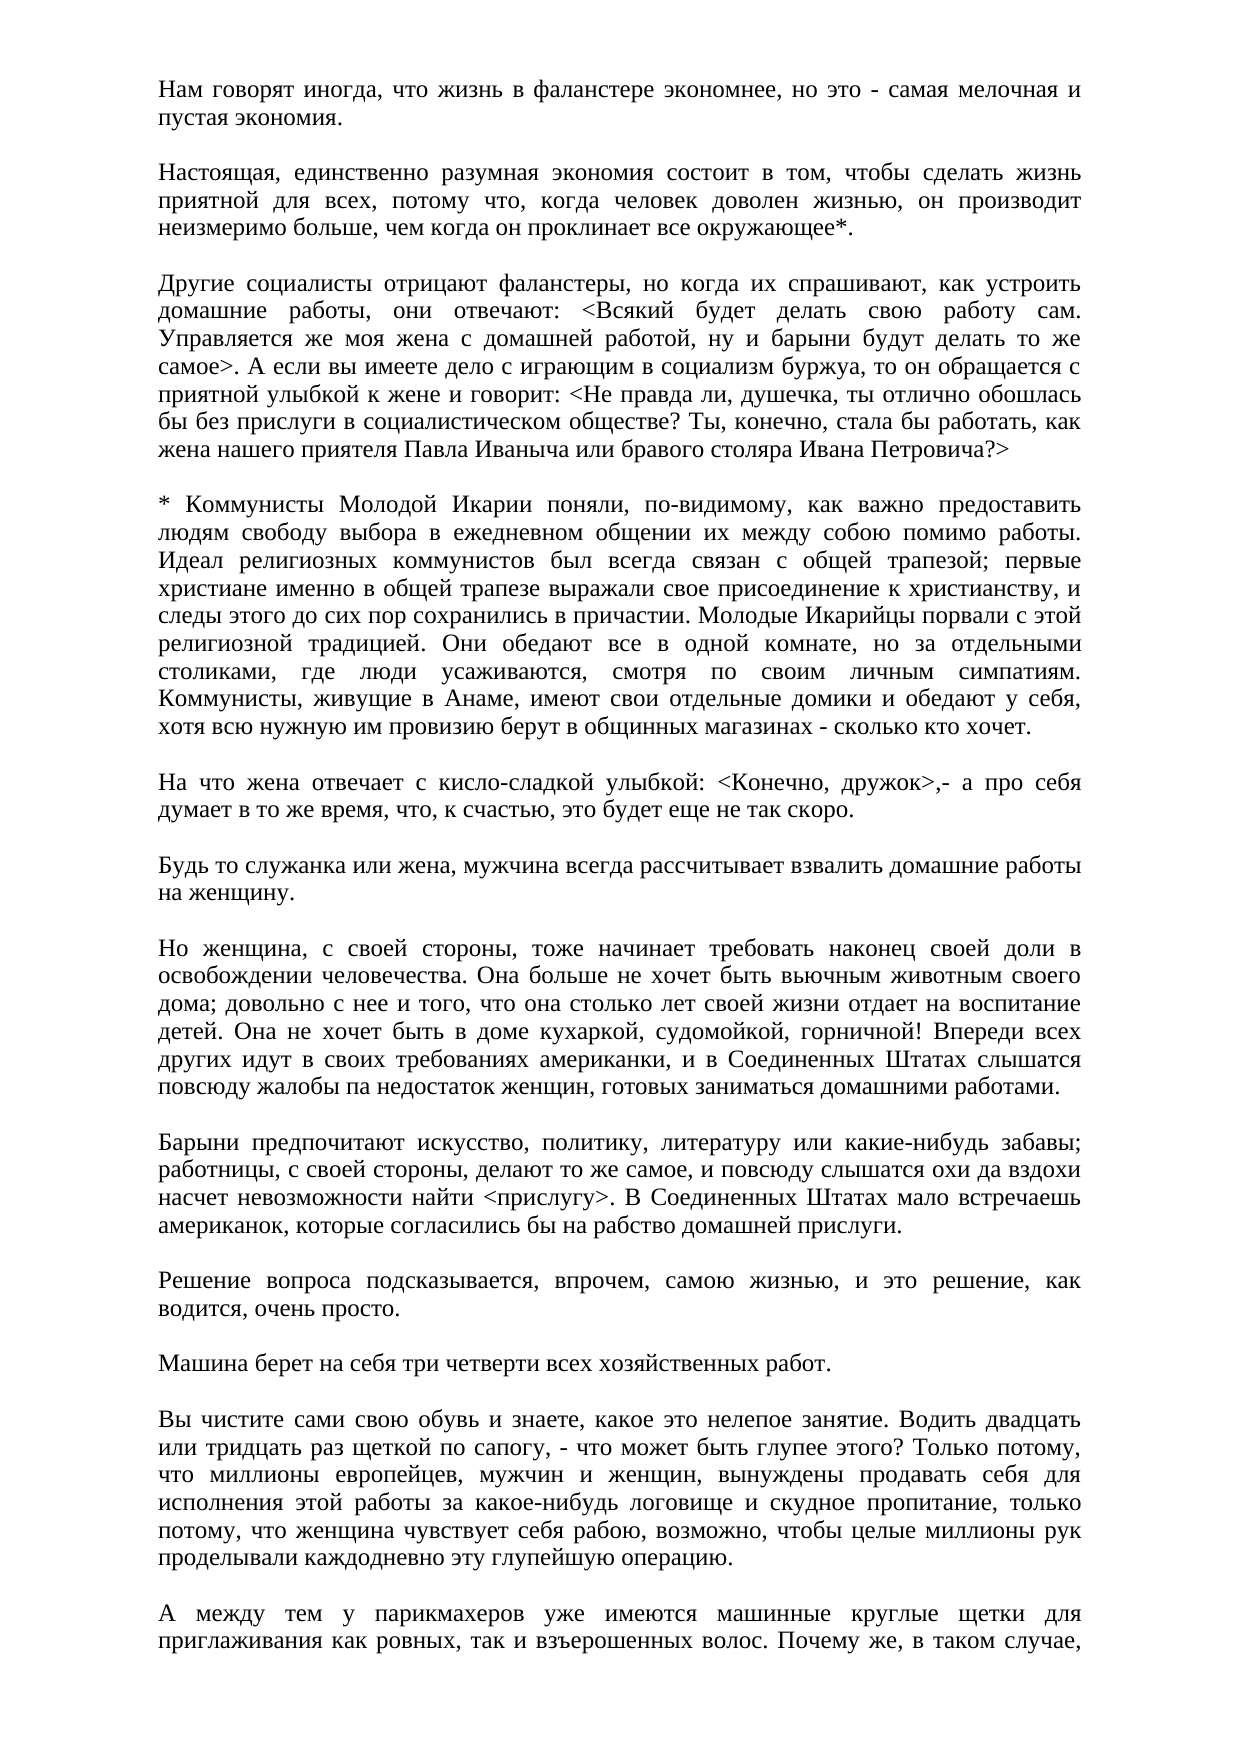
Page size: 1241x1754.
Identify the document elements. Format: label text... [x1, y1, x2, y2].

text Нам говорят иногда, что жизнь в фаланстере экономнее, но это - самая мелочная и пустая экономия. [158, 75, 1082, 130]
text А между тем у парикмахеров уже имеются машинные круглые щетки для приглаживания как ровных, так и взъерошенных волос. Почему же, в таком случае, [158, 1599, 1082, 1654]
text Настоящая, единственно разумная экономия состоит в том, чтобы сделать жизнь приятной для всех, потому что, когда человек доволен жизнью, он производит неизмеримо больше, чем когда он проклинает все окружающее*. [158, 158, 1082, 241]
text Решение вопроса подсказывается, впрочем, самою жизнью, и это решение, как водится, очень просто. [158, 1266, 1082, 1322]
text Машина берет на себя три четверти всех хозяйственных работ. [158, 1349, 1082, 1377]
text Но женщина, с своей стороны, тоже начинает требовать наконец своей доли в освобождении человечества. Она больше не хочет быть вьючным животным своего дома; довольно с нее и того, что она столько лет своей жизни отдает на воспитание детей. Она не хочет быть в доме кухаркой, судомойкой, горничной! Впереди всех других идут в своих требованиях американки, и в Соединенных Штатах слышатся повсюду жалобы па недостаток женщин, готовых заниматься домашними работами. [158, 934, 1082, 1100]
text * Коммунисты Молодой Икарии поняли, по-видимому, как важно предоставить людям свободу выбора в ежедневном общении их между собою помимо работы. Идеал религиозных коммунистов был всегда связан с общей трапезой; первые христиане именно в общей трапезе выражали свое присоединение к христианству, и следы этого до сих пор сохранились в причастии. Молодые Икарийцы порвали с этой религиозной традицией. Они обедают все в одной комнате, но за отдельными столиками, где люди усаживаются, смотря по своим личным симпатиям. Коммунисты, живущие в Анаме, имеют свои отдельные домики и обедают у себя, хотя всю нужную им провизию берут в общинных магазинах - сколько кто хочет. [158, 491, 1082, 740]
text На что жена отвечает с кисло-сладкой улыбкой: <Конечно, дружок>,- а про себя думает в то же время, что, к счастью, это будет еще не так скоро. [158, 768, 1082, 823]
text Вы чистите сами свою обувь и знаете, какое это нелепое занятие. Водить двадцать или тридцать раз щеткой по сапогу, - что может быть глупее этого? Только потому, что миллионы европейцев, мужчин и женщин, вынуждены продавать себя для исполнения этой работы за какое-нибудь логовище и скудное пропитание, только потому, что женщина чувствует себя рабою, возможно, чтобы целые миллионы рук проделывали каждодневно эту глупейшую операцию. [158, 1405, 1082, 1571]
text Другие социалисты отрицают фаланстеры, но когда их спрашивают, как устроить домашние работы, они отвечают: <Всякий будет делать свою работу сам. Управляется же моя жена с домашней работой, ну и барыни будут делать то же самое>. А если вы имеете дело с играющим в социализм буржуа, то он обращается с приятной улыбкой к жене и говорит: <Не правда ли, душечка, ты отлично обошлась бы без прислуги в социалистическом обществе? Ты, конечно, стала бы работать, как жена нашего приятеля Павла Иваныча или бравого столяра Ивана Петровича?> [158, 269, 1082, 463]
text Будь то служанка или жена, мужчина всегда рассчитывает взвалить домашние работы на женщину. [158, 851, 1082, 906]
text Барыни предпочитают искусство, политику, литературу или какие-нибудь забавы; работницы, с своей стороны, делают то же самое, и повсюду слышатся охи да вздохи насчет невозможности найти <прислугу>. В Соединенных Штатах мало встречаешь американок, которые согласились бы на рабство домашней прислуги. [158, 1128, 1082, 1239]
